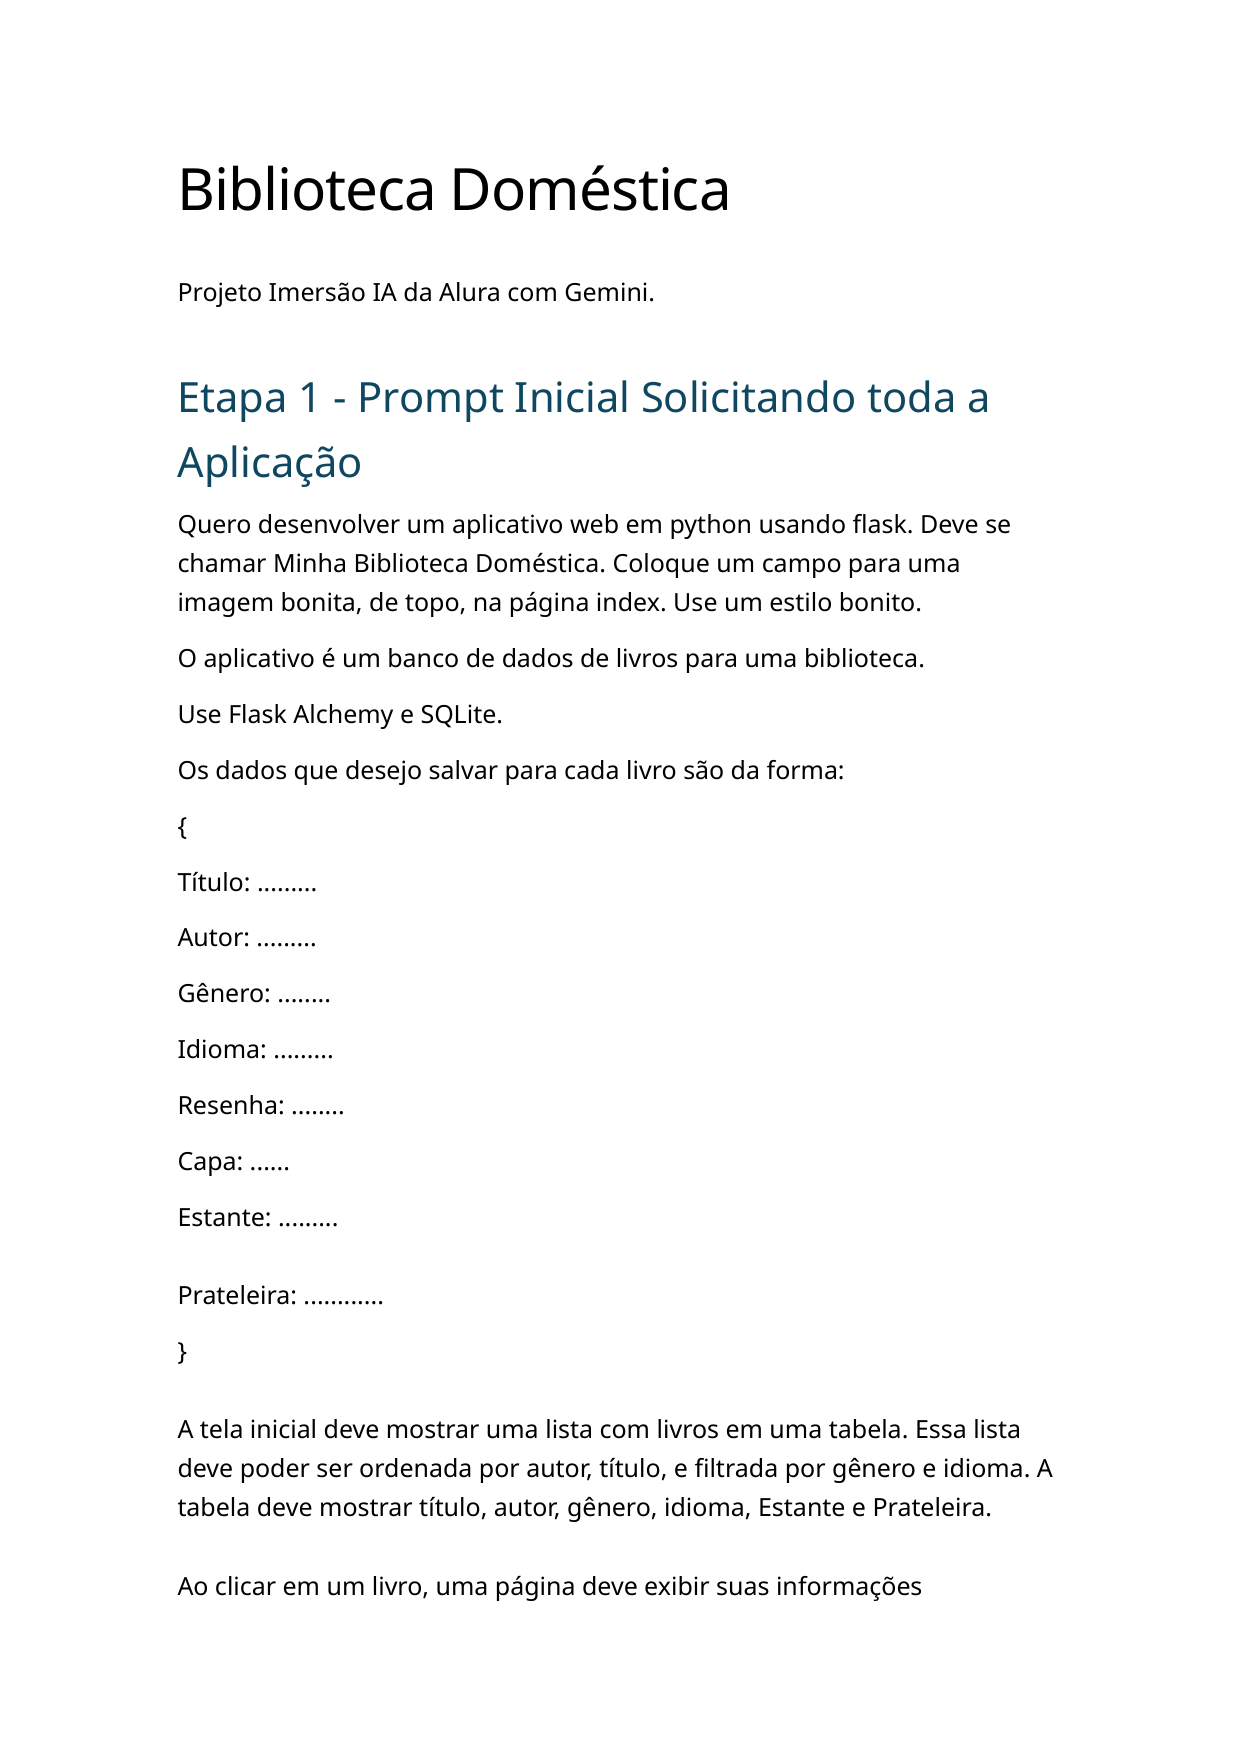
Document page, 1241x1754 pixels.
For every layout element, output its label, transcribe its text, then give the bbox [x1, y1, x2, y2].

text Estante: ......... Prateleira: ............ [177, 1199, 1063, 1312]
text Autor: ......... [177, 920, 1063, 954]
text Biblioteca Doméstica [177, 148, 1063, 227]
text Quero desenvolver um aplicativo web em python usando flask. Deve se chamar Minha Biblioteca Doméstica. Coloque um campo para uma imagem bonita, de topo, na página index. Use um estilo bonito. [177, 507, 1063, 619]
text Resenha: ........ [177, 1087, 1063, 1122]
text Os dados que desejo salvar para cada livro são da forma: [177, 752, 1063, 787]
text Capa: ...... [177, 1143, 1063, 1177]
text Projeto Imersão IA da Alura com Gemini. [177, 235, 1063, 309]
text } A tela inicial deve mostrar uma lista com livros em uma tabela. Essa lista deve poder ser ordenada por autor, título, e filtrada por gênero e idioma. A tabela deve mostrar título, autor, gênero, idioma, Estante e Prateleira. Ao clicar em um livro, uma página deve exibir suas informações [177, 1333, 1063, 1602]
text Use Flask Alchemy e SQLite. [177, 697, 1063, 731]
text O aplicativo é um banco de dados de livros para uma biblioteca. [177, 641, 1063, 675]
text Título: ......... [177, 864, 1063, 898]
text { [177, 808, 1063, 842]
subtitle Etapa 1 - Prompt Inicial Solicitando toda a Aplicação [177, 368, 1063, 490]
text Idioma: ......... [177, 1032, 1063, 1066]
text Gênero: ........ [177, 976, 1063, 1010]
